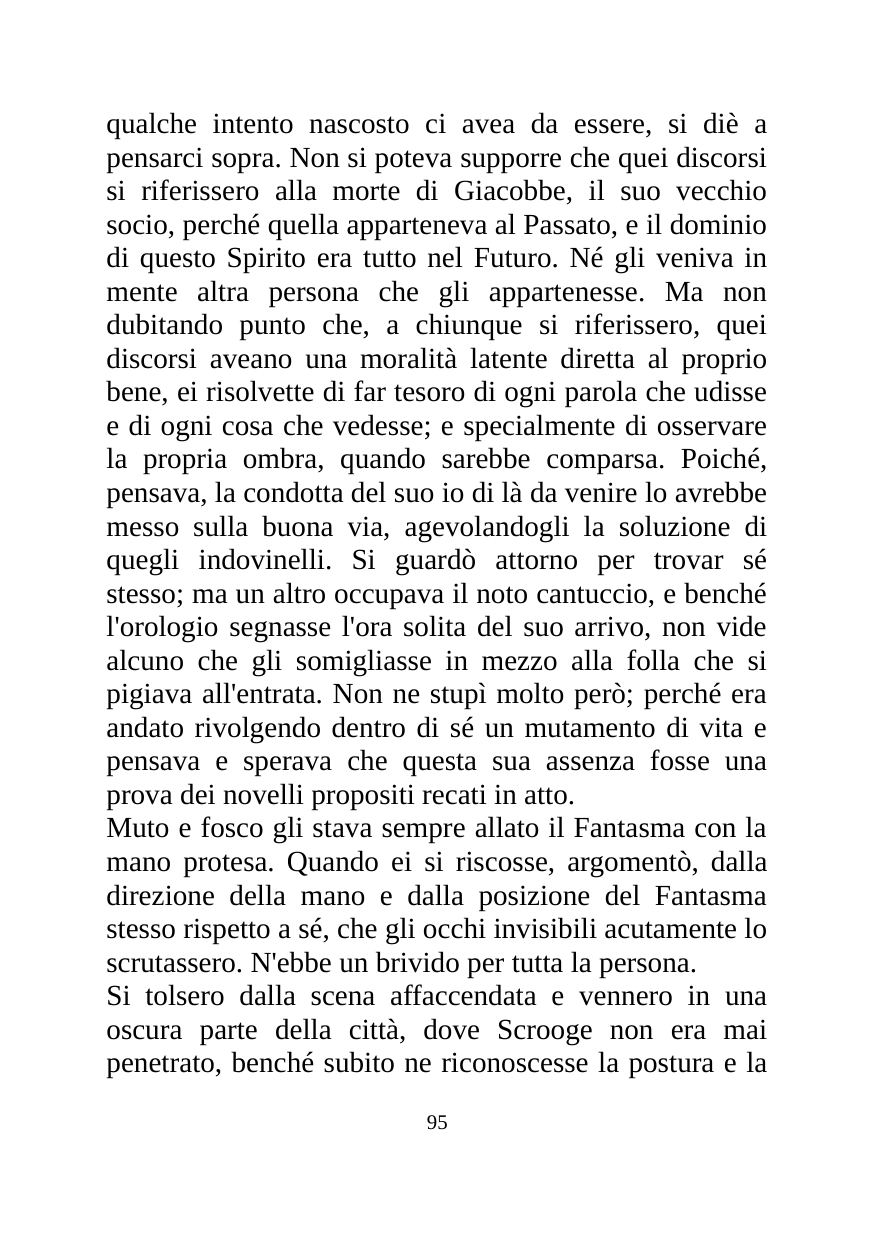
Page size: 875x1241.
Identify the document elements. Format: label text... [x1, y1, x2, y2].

text Muto e fosco gli stava sempre allato il Fantasma con la mano protesa. Quando ei si riscosse, argomentò, dalla direzione della mano e dalla posizione del Fantasma stesso rispetto a sé, che gli occhi invisibili acutamente lo scrutassero. N'ebbe un brivido per tutta la persona. [106, 811, 768, 978]
text Si tolsero dalla scena affaccendata e vennero in una oscura parte della città, dove Scrooge non era mai penetrato, benché subito ne riconoscesse la postura e la [106, 978, 768, 1079]
text qualche intento nascosto ci avea da essere, si diè a pensarci sopra. Non si poteva supporre che quei discorsi si riferissero alla morte di Giacobbe, il suo vecchio socio, perché quella apparteneva al Passato, e il dominio di questo Spirito era tutto nel Futuro. Né gli veniva in mente altra persona che gli appartenesse. Ma non dubitando punto che, a chiunque si riferissero, quei discorsi aveano una moralità latente diretta al proprio bene, ei risolvette di far tesoro di ogni parola che udisse e di ogni cosa che vedesse; e specialmente di osservare la propria ombra, quando sarebbe comparsa. Poiché, pensava, la condotta del suo io di là da venire lo avrebbe messo sulla buona via, agevolandogli la soluzione di quegli indovinelli. Si guardò attorno per trovar sé stesso; ma un altro occupava il noto cantuccio, e benché l'orologio segnasse l'ora solita del suo arrivo, non vide alcuno che gli somigliasse in mezzo alla folla che si pigiava all'entrata. Non ne stupì molto però; perché era andato rivolgendo dentro di sé un mutamento di vita e pensava e sperava che questa sua assenza fosse una prova dei novelli propositi recati in atto. [106, 106, 768, 811]
